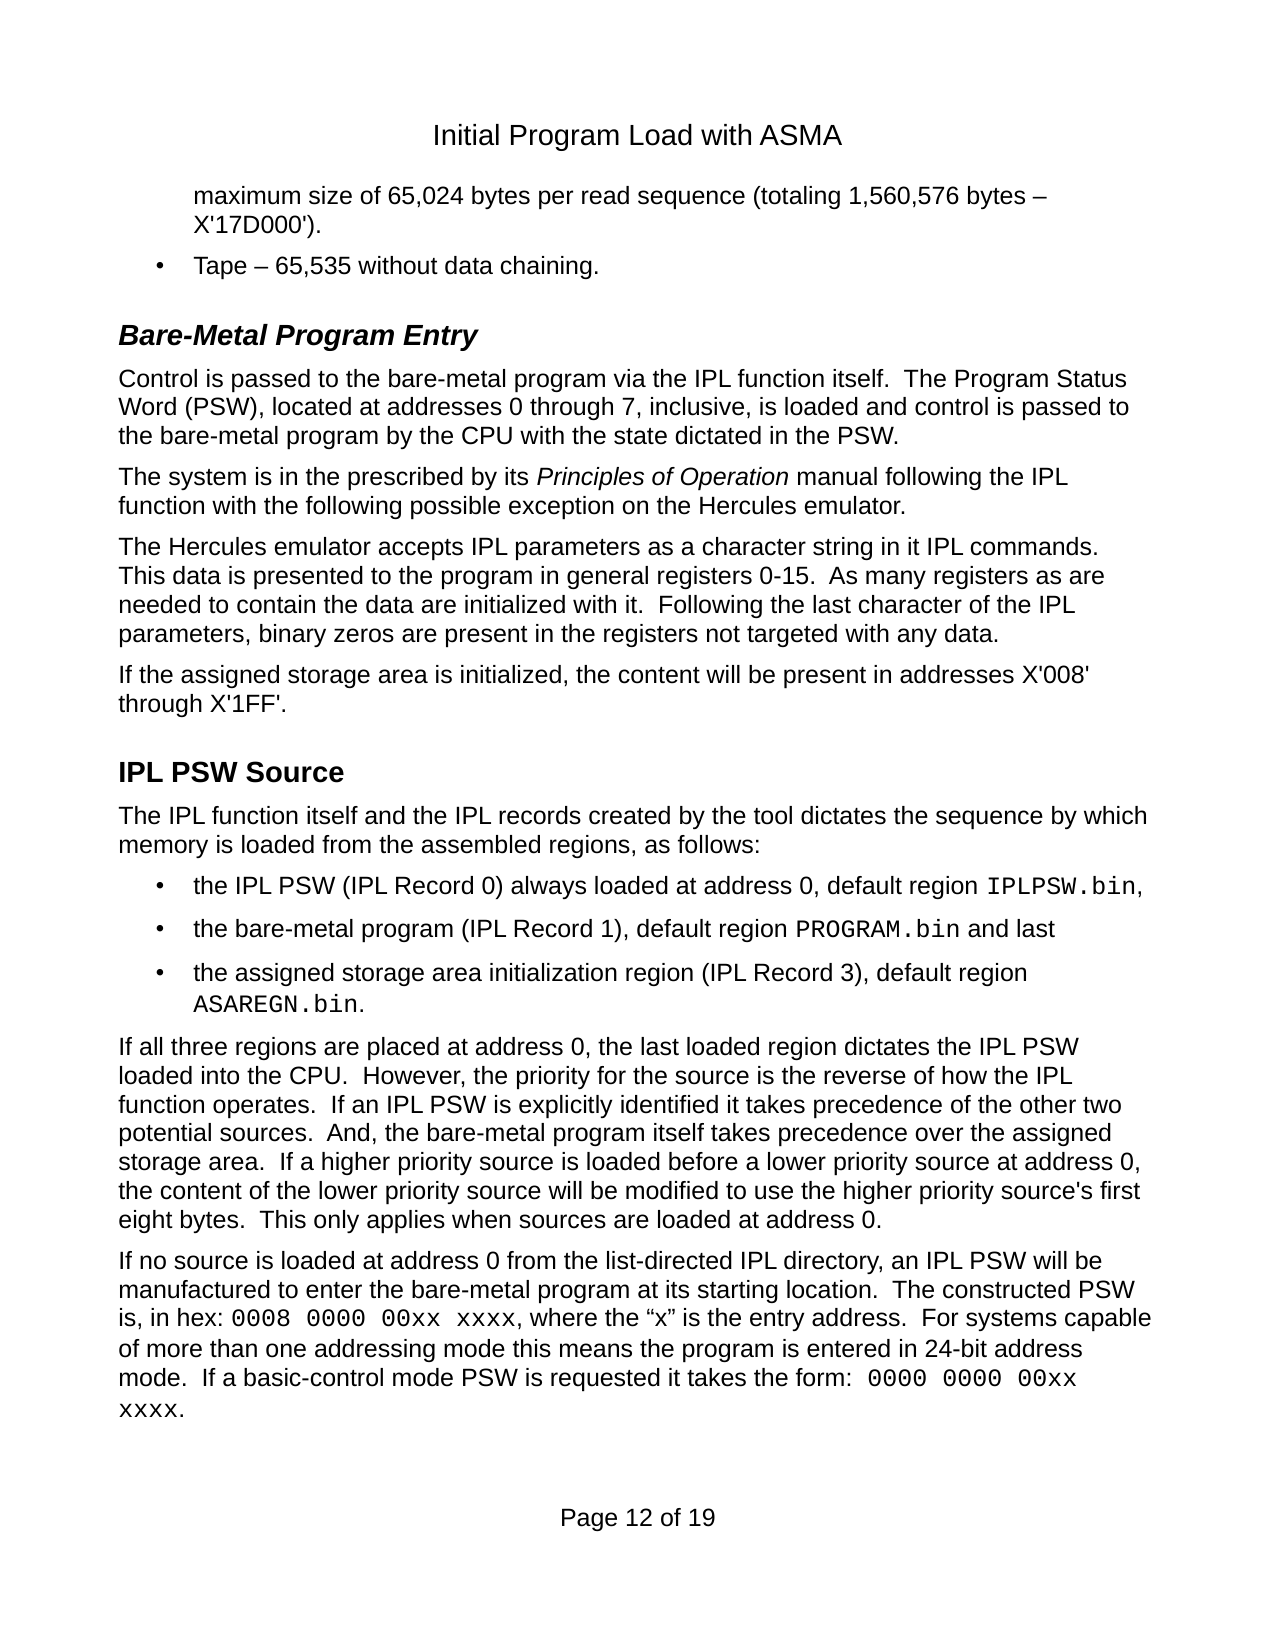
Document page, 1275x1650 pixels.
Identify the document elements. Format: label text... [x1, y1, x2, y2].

text The IPL function itself and the IPL records created by the tool dictates the sequence by which memory is loaded from the assembled regions, as follows: [118, 801, 1157, 858]
list the IPL PSW (IPL Record 0) always loaded at address 0, default region IPLPSW.bin, [156, 871, 1157, 902]
text The Hercules emulator accepts IPL parameters as a character string in it IPL commands. This data is presented to the program in general registers 0-15. As many registers as are needed to contain the data are initialized with it. Following the last character of the IPL parameters, binary zeros are present in the registers not targeted with any data. [118, 532, 1157, 647]
text Control is passed to the bare-metal program via the IPL function itself. The Program Status Word (PSW), located at addresses 0 through 7, inclusive, is loaded and control is passed to the bare-metal program by the CPU with the state dictated in the PSW. [118, 363, 1157, 450]
text The system is in the prescribed by its Principles of Operation manual following the IPL function with the following possible exception on the Hercules emulator. [118, 462, 1157, 520]
text If all three regions are placed at address 0, the last loaded region dictates the IPL PSW loaded into the CPU. However, the priority for the source is the reverse of how the IPL function operates. If an IPL PSW is explicitly identified it takes precedence of the other two potential sources. And, the bare-metal program itself takes precedence over the assigned storage area. If a higher priority source is loaded before a lower priority source at address 0, the content of the lower priority source will be modified to use the higher priority source's first eight bytes. This only applies when sources are loaded at address 0. [118, 1032, 1157, 1233]
list the assigned storage area initialization region (IPL Record 3), default region ASAREGN.bin. [156, 958, 1157, 1019]
text If no source is loaded at address 0 from the list-directed IPL directory, an IPL PSW will be manufactured to enter the bare-metal program at its starting location. The constructed PSW is, in hex: 0008 0000 00xx xxxx, where the “x” is the entry address. For systems capable of more than one addressing mode this means the program is entered in 24-bit address mode. If a basic-control mode PSW is requested it takes the form: 0000 0000 00xx xxxx. [118, 1246, 1157, 1425]
subtitle IPL PSW Source [118, 755, 1157, 788]
text If the assigned storage area is initialized, the content will be present in addresses X'008' through X'1FF'. [118, 660, 1157, 717]
subtitle Bare-Metal Program Entry [118, 317, 1157, 351]
list Tape – 65,535 without data chaining. [156, 251, 1157, 280]
list maximum size of 65,024 bytes per read sequence (totaling 1,560,576 bytes – X'17D000'). [156, 181, 1157, 239]
list the bare-metal program (IPL Record 1), default region PROGRAM.bin and last [156, 914, 1157, 945]
